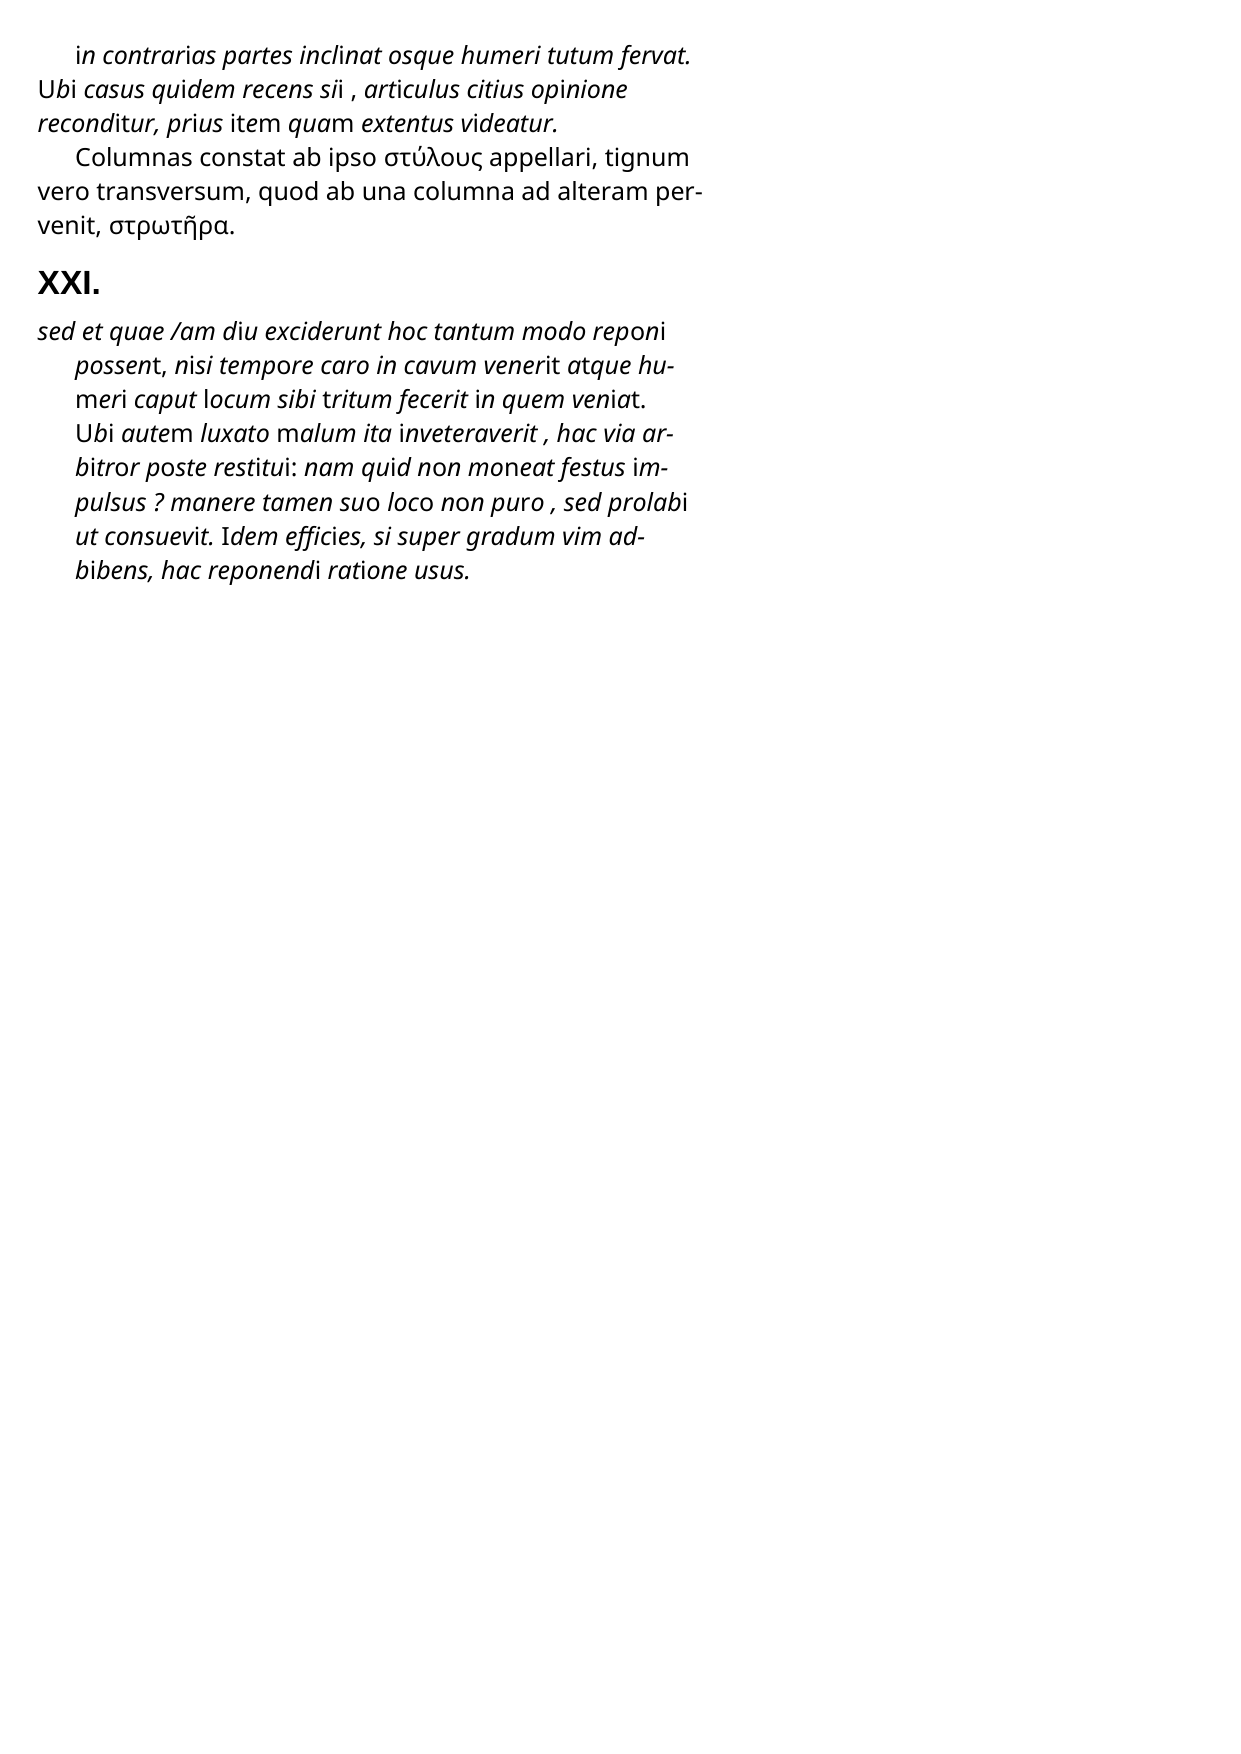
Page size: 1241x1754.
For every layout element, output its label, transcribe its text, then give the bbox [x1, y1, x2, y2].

text sed et quae /am diu exciderunt hoc tantum modo reponi possent, nisi tempore caro in cavum venerit atque hu- meri caput locum sibi tritum fecerit in quem veniat. Ubi autem luxato malum ita inveteraverit , hac via ar- bitror poste restitui: nam quid non moneat festus im- pulsus ? manere tamen suo loco non puro , sed prolabi ut consuevit. Idem efficies, si super gradum vim ad- bibens, hac reponendi ratione usus. [37, 314, 1203, 586]
subtitle XXI. [37, 263, 1203, 301]
text Columnas constat ab ipso στύλους appellari, tignum vero transversum, quod ab una columna ad alteram per- venit, στρωτῆρα. [37, 140, 1203, 242]
text in contrarias partes inclinat osque humeri tutum fervat. Ubi casus quidem recens sii , articulus citius opinione reconditur, prius item quam extentus videatur. [37, 37, 1203, 140]
